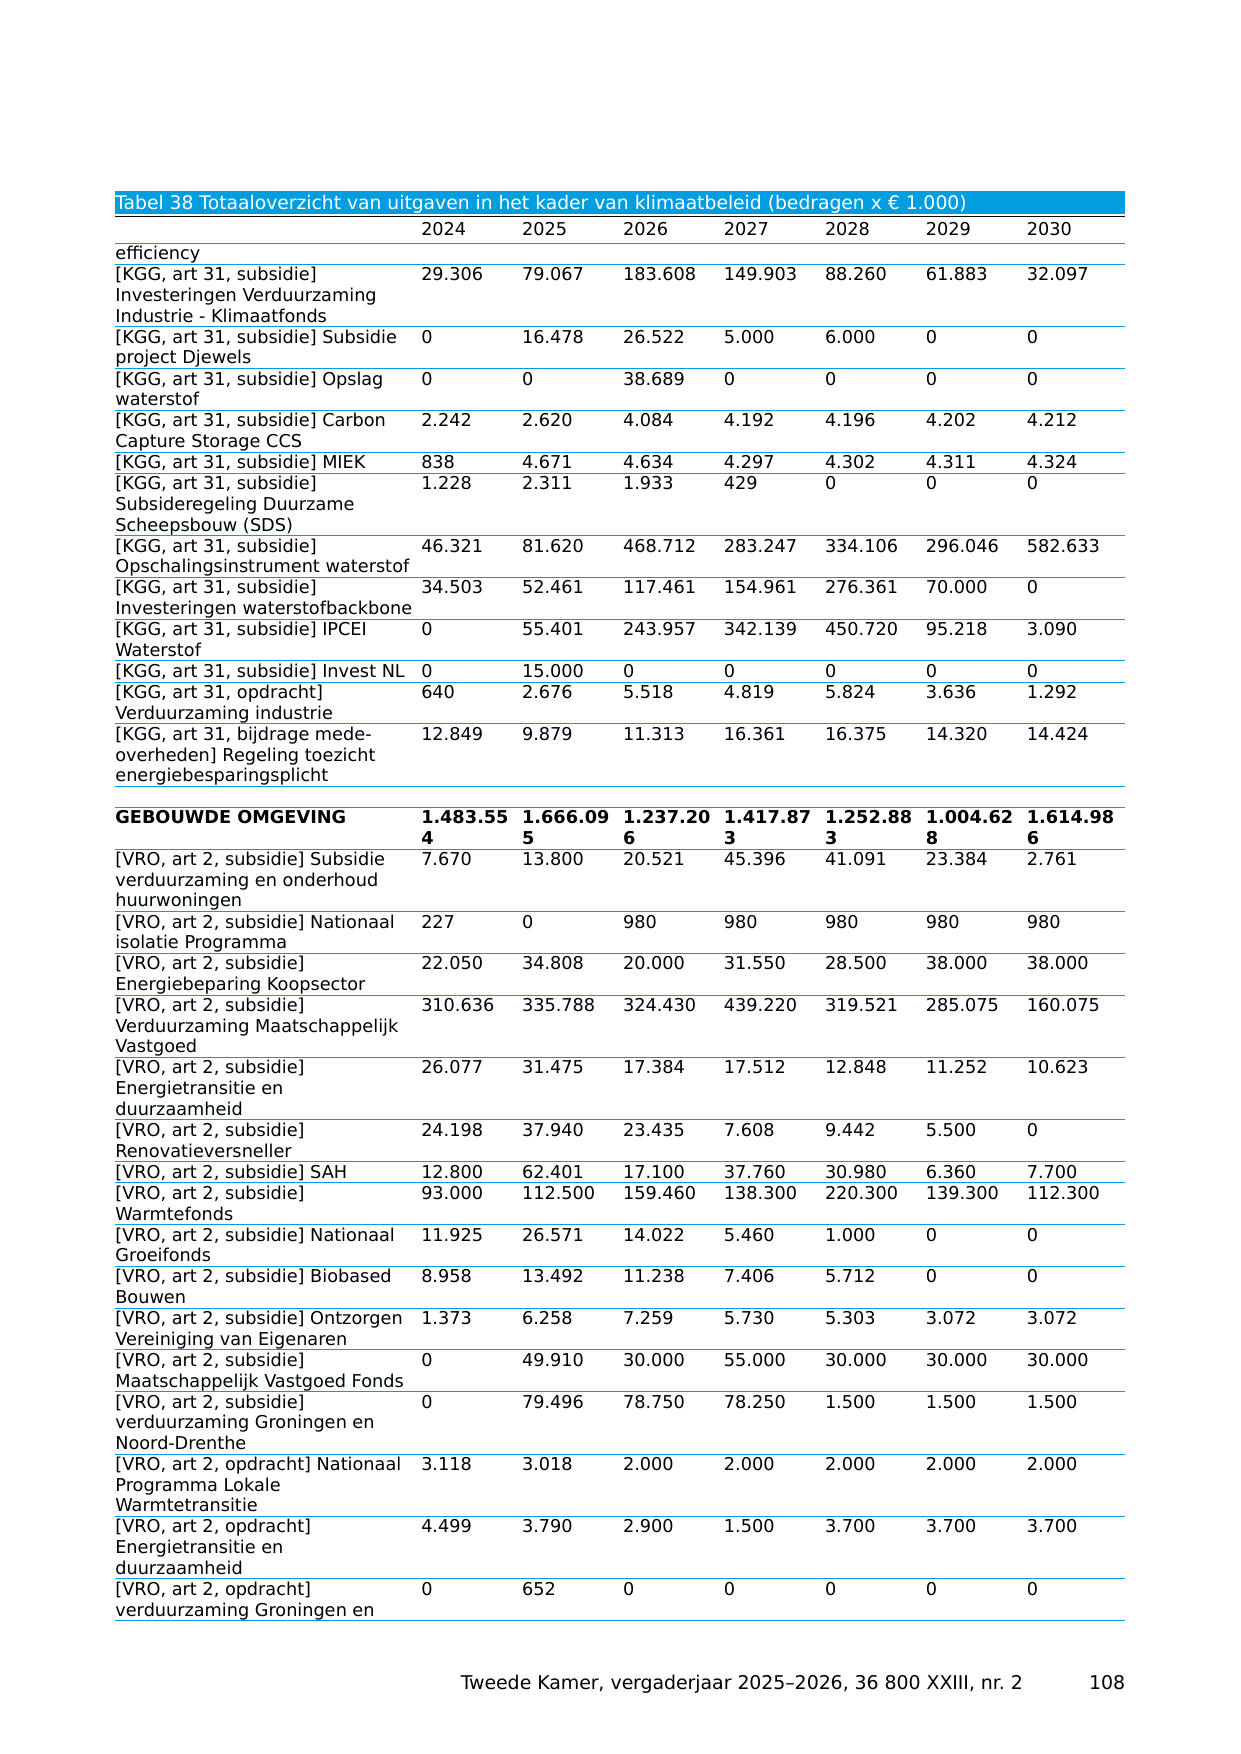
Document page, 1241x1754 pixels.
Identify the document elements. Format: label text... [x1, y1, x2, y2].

table_cell 4.324 [1024, 453, 1125, 473]
table_cell 38.689 [620, 369, 721, 410]
table_cell 0 [822, 661, 923, 682]
table_cell 2027 [721, 217, 822, 243]
table_cell 29.306 [418, 265, 519, 326]
table_cell 23.435 [620, 1120, 721, 1161]
table_cell 1.292 [1024, 683, 1125, 723]
table_cell 78.250 [721, 1392, 822, 1453]
table_cell 37.760 [721, 1162, 822, 1182]
table_cell 11.313 [620, 724, 721, 786]
table_cell 16.375 [822, 724, 923, 786]
table_cell 4.084 [620, 411, 721, 452]
table_cell 2024 [418, 217, 519, 243]
table_cell 46.321 [418, 536, 519, 577]
table_cell 227 [418, 912, 519, 953]
table_cell [822, 244, 923, 264]
table_cell 582.633 [1024, 536, 1125, 577]
table_cell 1.000 [822, 1225, 923, 1266]
table_cell 334.106 [822, 536, 923, 577]
table_cell 0 [923, 474, 1024, 535]
table_cell 7.608 [721, 1120, 822, 1161]
table_cell 2.000 [620, 1455, 721, 1516]
table_cell [115, 787, 418, 807]
table_cell 4.311 [923, 453, 1024, 473]
table_cell 38.000 [923, 954, 1024, 994]
table_cell [418, 244, 519, 264]
table_cell [KGG, art 31, subsidie] Opslag waterstof [115, 369, 418, 410]
table_cell [VRO, art 2, subsidie] Energiebeparing Koopsector [115, 954, 418, 994]
table_cell 32.097 [1024, 265, 1125, 326]
table_cell 3.700 [822, 1517, 923, 1578]
table_cell 1.373 [418, 1309, 519, 1349]
table_cell [721, 787, 822, 807]
table_cell 4.499 [418, 1517, 519, 1578]
table_cell 4.671 [519, 453, 620, 473]
table_cell 342.139 [721, 620, 822, 660]
table_cell 154.961 [721, 578, 822, 619]
table_cell [KGG, art 31, opdracht] Verduurzaming industrie [115, 683, 418, 723]
table_cell 37.940 [519, 1120, 620, 1161]
table_cell 429 [721, 474, 822, 535]
table_cell 112.300 [1024, 1183, 1125, 1224]
table_cell [VRO, art 2, opdracht] verduurzaming Groningen en [115, 1579, 418, 1620]
table_cell 117.461 [620, 578, 721, 619]
table_cell [519, 244, 620, 264]
table_cell 319.521 [822, 996, 923, 1057]
table_cell [519, 787, 620, 807]
table_cell 13.492 [519, 1267, 620, 1308]
table_cell 468.712 [620, 536, 721, 577]
table_cell 1.614.986 [1024, 808, 1125, 849]
table_cell 838 [418, 453, 519, 473]
table_cell 0 [1024, 1225, 1125, 1266]
table_cell 23.384 [923, 850, 1024, 911]
table_cell 0 [923, 1579, 1024, 1620]
table_cell 4.297 [721, 453, 822, 473]
table_cell 2.000 [923, 1455, 1024, 1516]
table_cell 5.303 [822, 1309, 923, 1349]
table_cell 55.401 [519, 620, 620, 660]
table_cell 3.072 [1024, 1309, 1125, 1349]
table_cell GEBOUWDE OMGEVING [115, 808, 418, 849]
table_cell 1.500 [1024, 1392, 1125, 1453]
table_cell [115, 217, 418, 243]
table_cell 2.620 [519, 411, 620, 452]
table_cell 2.311 [519, 474, 620, 535]
table_cell 62.401 [519, 1162, 620, 1182]
table_cell 324.430 [620, 996, 721, 1057]
table_cell 159.460 [620, 1183, 721, 1224]
table_cell 81.620 [519, 536, 620, 577]
table_cell 0 [418, 1579, 519, 1620]
table_cell [620, 244, 721, 264]
table_cell 243.957 [620, 620, 721, 660]
table_cell 79.067 [519, 265, 620, 326]
table_cell 2030 [1024, 217, 1125, 243]
table_cell [KGG, art 31, subsidie] MIEK [115, 453, 418, 473]
table_cell 0 [418, 1392, 519, 1453]
table_cell 0 [1024, 1120, 1125, 1161]
table_cell 11.238 [620, 1267, 721, 1308]
table_cell 980 [721, 912, 822, 953]
table_cell 2026 [620, 217, 721, 243]
table_cell 1.933 [620, 474, 721, 535]
table_cell 24.198 [418, 1120, 519, 1161]
table_cell 335.788 [519, 996, 620, 1057]
table_cell 14.424 [1024, 724, 1125, 786]
table_cell 4.634 [620, 453, 721, 473]
table_cell 30.980 [822, 1162, 923, 1182]
table_cell 980 [822, 912, 923, 953]
table_cell 3.090 [1024, 620, 1125, 660]
table_cell 139.300 [923, 1183, 1024, 1224]
table_cell [KGG, art 31, subsidie] Subsidie project Djewels [115, 327, 418, 368]
table_cell 5.712 [822, 1267, 923, 1308]
table_cell 17.512 [721, 1058, 822, 1119]
table_cell 55.000 [721, 1350, 822, 1391]
table_cell 12.800 [418, 1162, 519, 1182]
table_cell 30.000 [822, 1350, 923, 1391]
table_cell [620, 787, 721, 807]
table_cell 3.118 [418, 1455, 519, 1516]
table_cell 15.000 [519, 661, 620, 682]
table_cell 5.460 [721, 1225, 822, 1266]
table_cell 2.900 [620, 1517, 721, 1578]
table_cell 1.252.883 [822, 808, 923, 849]
table_cell 4.302 [822, 453, 923, 473]
table_cell 0 [923, 1225, 1024, 1266]
table_cell 16.478 [519, 327, 620, 368]
table_cell 5.730 [721, 1309, 822, 1349]
table_cell 980 [620, 912, 721, 953]
table_cell 4.202 [923, 411, 1024, 452]
table_cell 160.075 [1024, 996, 1125, 1057]
table_cell [VRO, art 2, opdracht] Nationaal Programma Lokale Warmtetransitie [115, 1455, 418, 1516]
table_cell 34.503 [418, 578, 519, 619]
table_cell 0 [519, 912, 620, 953]
table_cell 0 [923, 327, 1024, 368]
table_cell 0 [822, 1579, 923, 1620]
table_cell 4.819 [721, 683, 822, 723]
table_cell 138.300 [721, 1183, 822, 1224]
table_cell 183.608 [620, 265, 721, 326]
table_cell efficiency [115, 244, 418, 264]
table_cell 26.077 [418, 1058, 519, 1119]
table_cell 10.623 [1024, 1058, 1125, 1119]
table_cell 439.220 [721, 996, 822, 1057]
table_cell 2029 [923, 217, 1024, 243]
table_cell 285.075 [923, 996, 1024, 1057]
table_cell 13.800 [519, 850, 620, 911]
table_cell 3.700 [1024, 1517, 1125, 1578]
table_cell [1024, 787, 1125, 807]
table_cell 149.903 [721, 265, 822, 326]
table_cell 38.000 [1024, 954, 1125, 994]
table_cell 30.000 [1024, 1350, 1125, 1391]
table_cell 88.260 [822, 265, 923, 326]
table_cell [721, 244, 822, 264]
table_cell 79.496 [519, 1392, 620, 1453]
table_cell 1.417.873 [721, 808, 822, 849]
table_cell 61.883 [923, 265, 1024, 326]
table_cell 0 [822, 369, 923, 410]
table_cell 7.259 [620, 1309, 721, 1349]
table_cell 30.000 [620, 1350, 721, 1391]
table_cell [1024, 244, 1125, 264]
table_cell 11.925 [418, 1225, 519, 1266]
table_cell 0 [721, 661, 822, 682]
table_cell 14.022 [620, 1225, 721, 1266]
table_cell 0 [620, 1579, 721, 1620]
table_cell 1.228 [418, 474, 519, 535]
table_cell 14.320 [923, 724, 1024, 786]
table_cell 17.384 [620, 1058, 721, 1119]
table_cell 31.550 [721, 954, 822, 994]
table_cell [KGG, art 31, subsidie] Carbon Capture Storage CCS [115, 411, 418, 452]
table_cell 112.500 [519, 1183, 620, 1224]
table_cell 41.091 [822, 850, 923, 911]
table_cell [VRO, art 2, subsidie] Nationaal Groeifonds [115, 1225, 418, 1266]
table_cell 1.237.206 [620, 808, 721, 849]
table_cell 26.522 [620, 327, 721, 368]
table_cell 20.000 [620, 954, 721, 994]
table_cell [VRO, art 2, subsidie] Biobased Bouwen [115, 1267, 418, 1308]
table_cell [VRO, art 2, subsidie] Energietransitie en duurzaamheid [115, 1058, 418, 1119]
table_cell 52.461 [519, 578, 620, 619]
table_cell 296.046 [923, 536, 1024, 577]
table_cell 0 [418, 327, 519, 368]
table_cell 1.500 [822, 1392, 923, 1453]
table_cell [VRO, art 2, subsidie] Renovatieversneller [115, 1120, 418, 1161]
table_cell [VRO, art 2, subsidie] Verduurzaming Maatschappelijk Vastgoed [115, 996, 418, 1057]
table_cell 980 [923, 912, 1024, 953]
table_cell [VRO, art 2, opdracht] Energietransitie en duurzaamheid [115, 1517, 418, 1578]
table_cell 11.252 [923, 1058, 1024, 1119]
table_cell 980 [1024, 912, 1125, 953]
table_cell 3.018 [519, 1455, 620, 1516]
table_cell 9.442 [822, 1120, 923, 1161]
table_cell 4.196 [822, 411, 923, 452]
table_cell [VRO, art 2, subsidie] verduurzaming Groningen en Noord-Drenthe [115, 1392, 418, 1453]
table_cell 3.636 [923, 683, 1024, 723]
table_cell 1.500 [923, 1392, 1024, 1453]
table_cell 0 [721, 369, 822, 410]
table_cell 0 [519, 369, 620, 410]
table_cell [VRO, art 2, subsidie] Subsidie verduurzaming en onderhoud huurwoningen [115, 850, 418, 911]
table_cell 49.910 [519, 1350, 620, 1391]
table_cell 1.483.554 [418, 808, 519, 849]
table_cell 0 [1024, 327, 1125, 368]
table_cell 2025 [519, 217, 620, 243]
table_cell [VRO, art 2, subsidie] Maatschappelijk Vastgoed Fonds [115, 1350, 418, 1391]
table_cell 0 [418, 661, 519, 682]
table_cell 28.500 [822, 954, 923, 994]
table_cell 0 [418, 369, 519, 410]
table_cell 2.000 [822, 1455, 923, 1516]
table_cell 0 [1024, 1579, 1125, 1620]
table_cell 2.676 [519, 683, 620, 723]
table_cell 4.192 [721, 411, 822, 452]
table_cell 45.396 [721, 850, 822, 911]
table_cell 2.242 [418, 411, 519, 452]
table_cell [923, 244, 1024, 264]
table_cell 2.000 [721, 1455, 822, 1516]
table_cell 0 [418, 1350, 519, 1391]
table_cell 16.361 [721, 724, 822, 786]
table_cell 0 [1024, 369, 1125, 410]
table_cell [418, 787, 519, 807]
table_cell 5.824 [822, 683, 923, 723]
table_cell 12.849 [418, 724, 519, 786]
table_cell 2028 [822, 217, 923, 243]
table_cell 2.000 [1024, 1455, 1125, 1516]
table_cell 652 [519, 1579, 620, 1620]
table_cell 1.500 [721, 1517, 822, 1578]
table_cell [KGG, art 31, bijdrage mede-overheden] Regeling toezicht energiebesparingsplicht [115, 724, 418, 786]
table_cell 310.636 [418, 996, 519, 1057]
table_cell 1.004.628 [923, 808, 1024, 849]
table_cell 9.879 [519, 724, 620, 786]
table_cell 276.361 [822, 578, 923, 619]
table_cell 0 [822, 474, 923, 535]
table_cell 6.258 [519, 1309, 620, 1349]
table_cell 2.761 [1024, 850, 1125, 911]
table_cell 0 [923, 369, 1024, 410]
table_cell 95.218 [923, 620, 1024, 660]
table_cell 3.790 [519, 1517, 620, 1578]
table_cell 7.670 [418, 850, 519, 911]
table_cell 5.500 [923, 1120, 1024, 1161]
table_cell 17.100 [620, 1162, 721, 1182]
table_cell 220.300 [822, 1183, 923, 1224]
table_cell 0 [418, 620, 519, 660]
table_cell [VRO, art 2, subsidie] Nationaal isolatie Programma [115, 912, 418, 953]
table_cell [KGG, art 31, subsidie] Investeringen waterstofbackbone [115, 578, 418, 619]
table_cell 12.848 [822, 1058, 923, 1119]
table_cell 30.000 [923, 1350, 1024, 1391]
table_cell [VRO, art 2, subsidie] Warmtefonds [115, 1183, 418, 1224]
table_cell [KGG, art 31, subsidie] Invest NL [115, 661, 418, 682]
table_cell 0 [923, 661, 1024, 682]
table_cell 34.808 [519, 954, 620, 994]
table_cell [KGG, art 31, subsidie] Subsideregeling Duurzame Scheepsbouw (SDS) [115, 474, 418, 535]
table_cell 26.571 [519, 1225, 620, 1266]
table_cell 5.518 [620, 683, 721, 723]
table_cell 31.475 [519, 1058, 620, 1119]
table_cell [KGG, art 31, subsidie] IPCEI Waterstof [115, 620, 418, 660]
table_cell 6.360 [923, 1162, 1024, 1182]
table_cell 5.000 [721, 327, 822, 368]
table_cell 1.666.095 [519, 808, 620, 849]
table_cell 3.072 [923, 1309, 1024, 1349]
table_cell 0 [620, 661, 721, 682]
table_cell 283.247 [721, 536, 822, 577]
table_cell 20.521 [620, 850, 721, 911]
table_cell 4.212 [1024, 411, 1125, 452]
table_cell 0 [923, 1267, 1024, 1308]
table_cell 450.720 [822, 620, 923, 660]
table_cell 640 [418, 683, 519, 723]
table_cell 0 [1024, 661, 1125, 682]
table_cell 0 [1024, 1267, 1125, 1308]
table_cell 0 [1024, 578, 1125, 619]
table_cell 3.700 [923, 1517, 1024, 1578]
table_cell [822, 787, 923, 807]
table_cell 22.050 [418, 954, 519, 994]
table_cell [KGG, art 31, subsidie] Investeringen Verduurzaming Industrie - Klimaatfonds [115, 265, 418, 326]
table_cell 93.000 [418, 1183, 519, 1224]
table_cell 70.000 [923, 578, 1024, 619]
table_cell [VRO, art 2, subsidie] Ontzorgen Vereiniging van Eigenaren [115, 1309, 418, 1349]
table_cell [KGG, art 31, subsidie] Opschalingsinstrument waterstof [115, 536, 418, 577]
table_cell [923, 787, 1024, 807]
table_cell 6.000 [822, 327, 923, 368]
table_cell [VRO, art 2, subsidie] SAH [115, 1162, 418, 1182]
table_cell 78.750 [620, 1392, 721, 1453]
table_cell 0 [721, 1579, 822, 1620]
table_cell 7.406 [721, 1267, 822, 1308]
table_cell 0 [1024, 474, 1125, 535]
table_cell 7.700 [1024, 1162, 1125, 1182]
table_cell 8.958 [418, 1267, 519, 1308]
